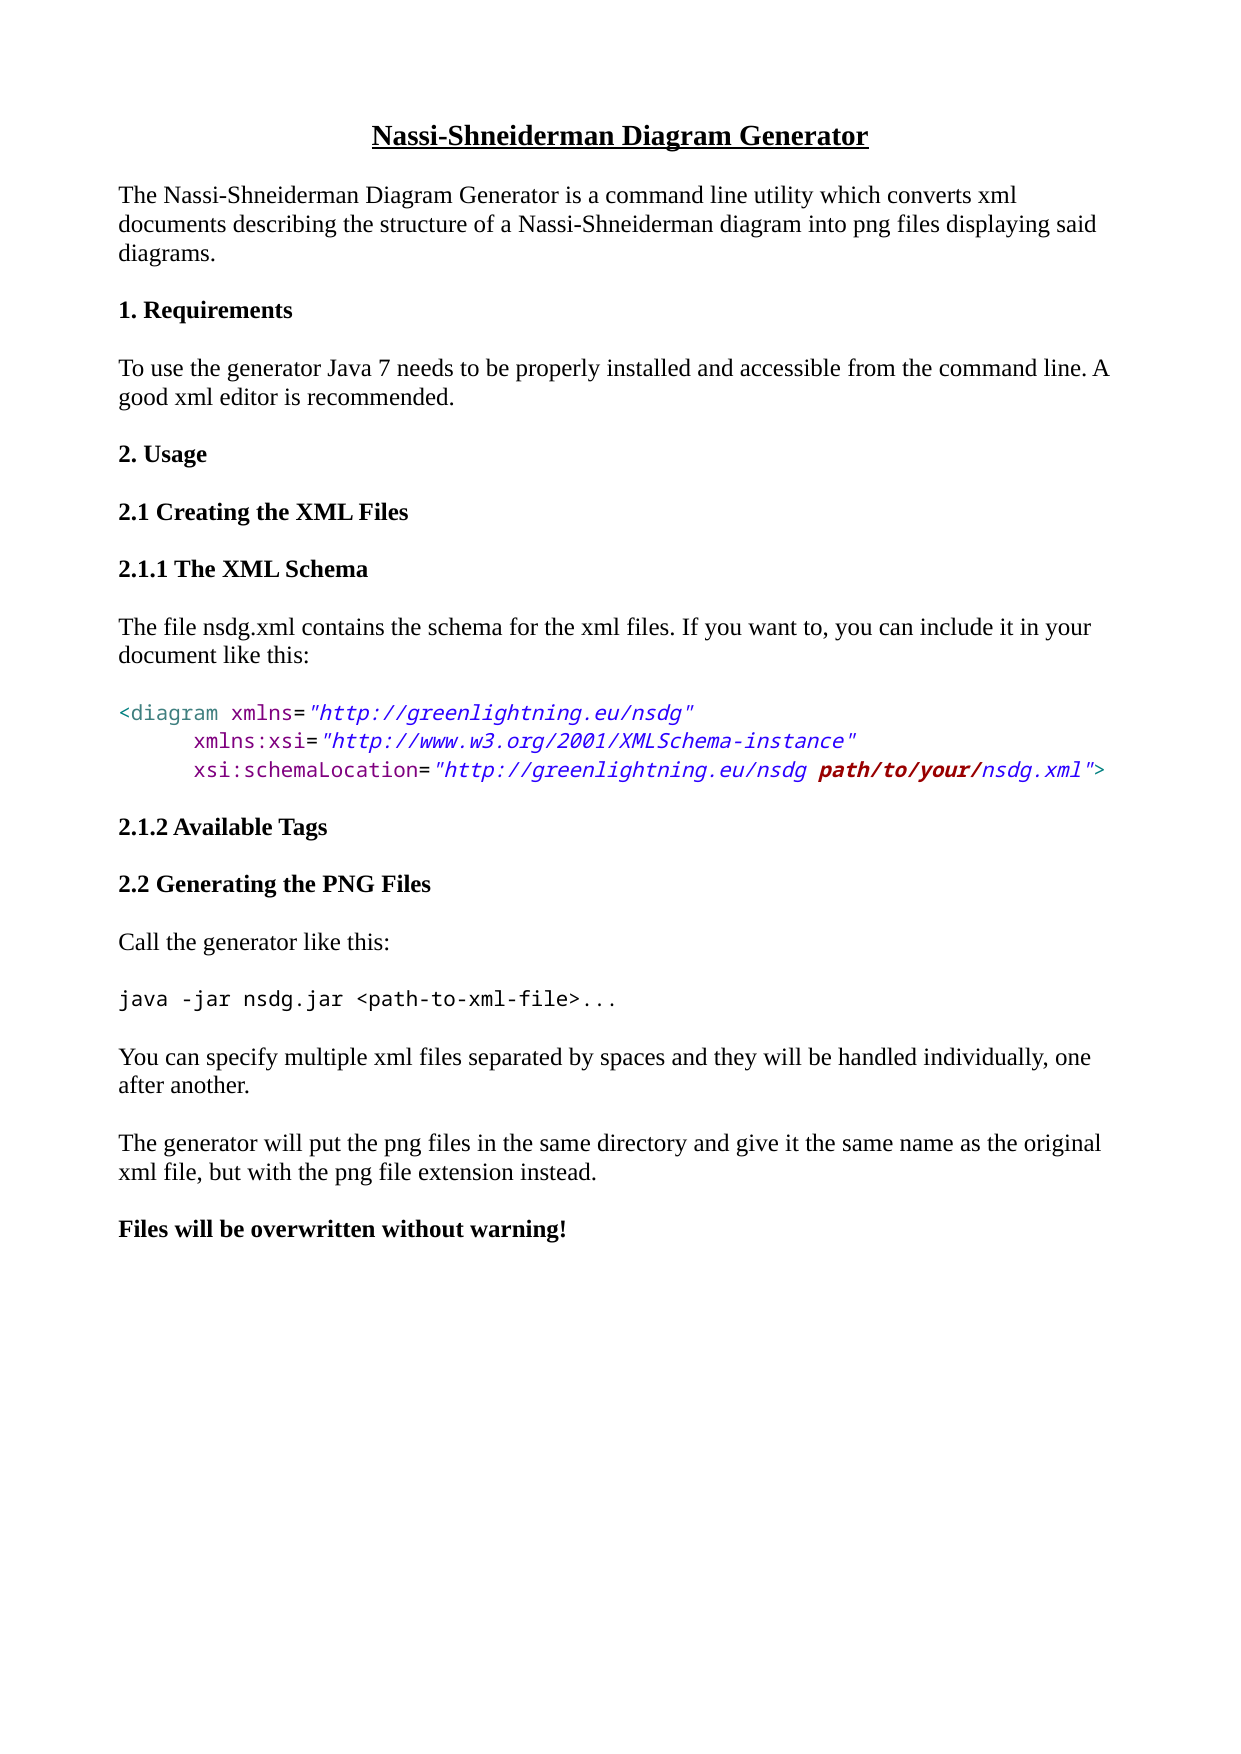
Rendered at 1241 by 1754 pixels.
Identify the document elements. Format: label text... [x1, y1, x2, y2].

text 2.1.2 Available Tags [118, 812, 1122, 841]
text The generator will put the png files in the same directory and give it the same name as the original xml file, but with the png file extension instead. [118, 1128, 1122, 1185]
text <diagram xmlns="http://greenlightning.eu/nsdg" [118, 698, 1122, 726]
text Nassi-Shneiderman Diagram Generator [118, 118, 1122, 152]
text xmlns:xsi="http://www.w3.org/2001/XMLSchema-instance" [118, 726, 1122, 755]
text To use the generator Java 7 needs to be properly installed and accessible from the command line. A good xml editor is recommended. [118, 353, 1122, 410]
text 2.1.1 The XML Schema [118, 554, 1122, 583]
text You can specify multiple xml files separated by spaces and they will be handled individually, one after another. [118, 1042, 1122, 1099]
text Files will be overwritten without warning! [118, 1214, 1122, 1243]
text The Nassi-Shneiderman Diagram Generator is a command line utility which converts xml documents describing the structure of a Nassi-Shneiderman diagram into png files displaying said diagrams. [118, 180, 1122, 267]
text Call the generator like this: [118, 927, 1122, 956]
text 1. Requirements [118, 295, 1122, 324]
text 2. Usage [118, 439, 1122, 468]
text The file nsdg.xml contains the schema for the xml files. If you want to, you can include it in your document like this: [118, 612, 1122, 669]
text xsi:schemaLocation="http://greenlightning.eu/nsdg path/to/your/nsdg.xml"> [118, 755, 1122, 783]
text 2.2 Generating the PNG Files [118, 869, 1122, 898]
text java -jar nsdg.jar <path-to-xml-file>... [118, 984, 1122, 1013]
text 2.1 Creating the XML Files [118, 497, 1122, 525]
